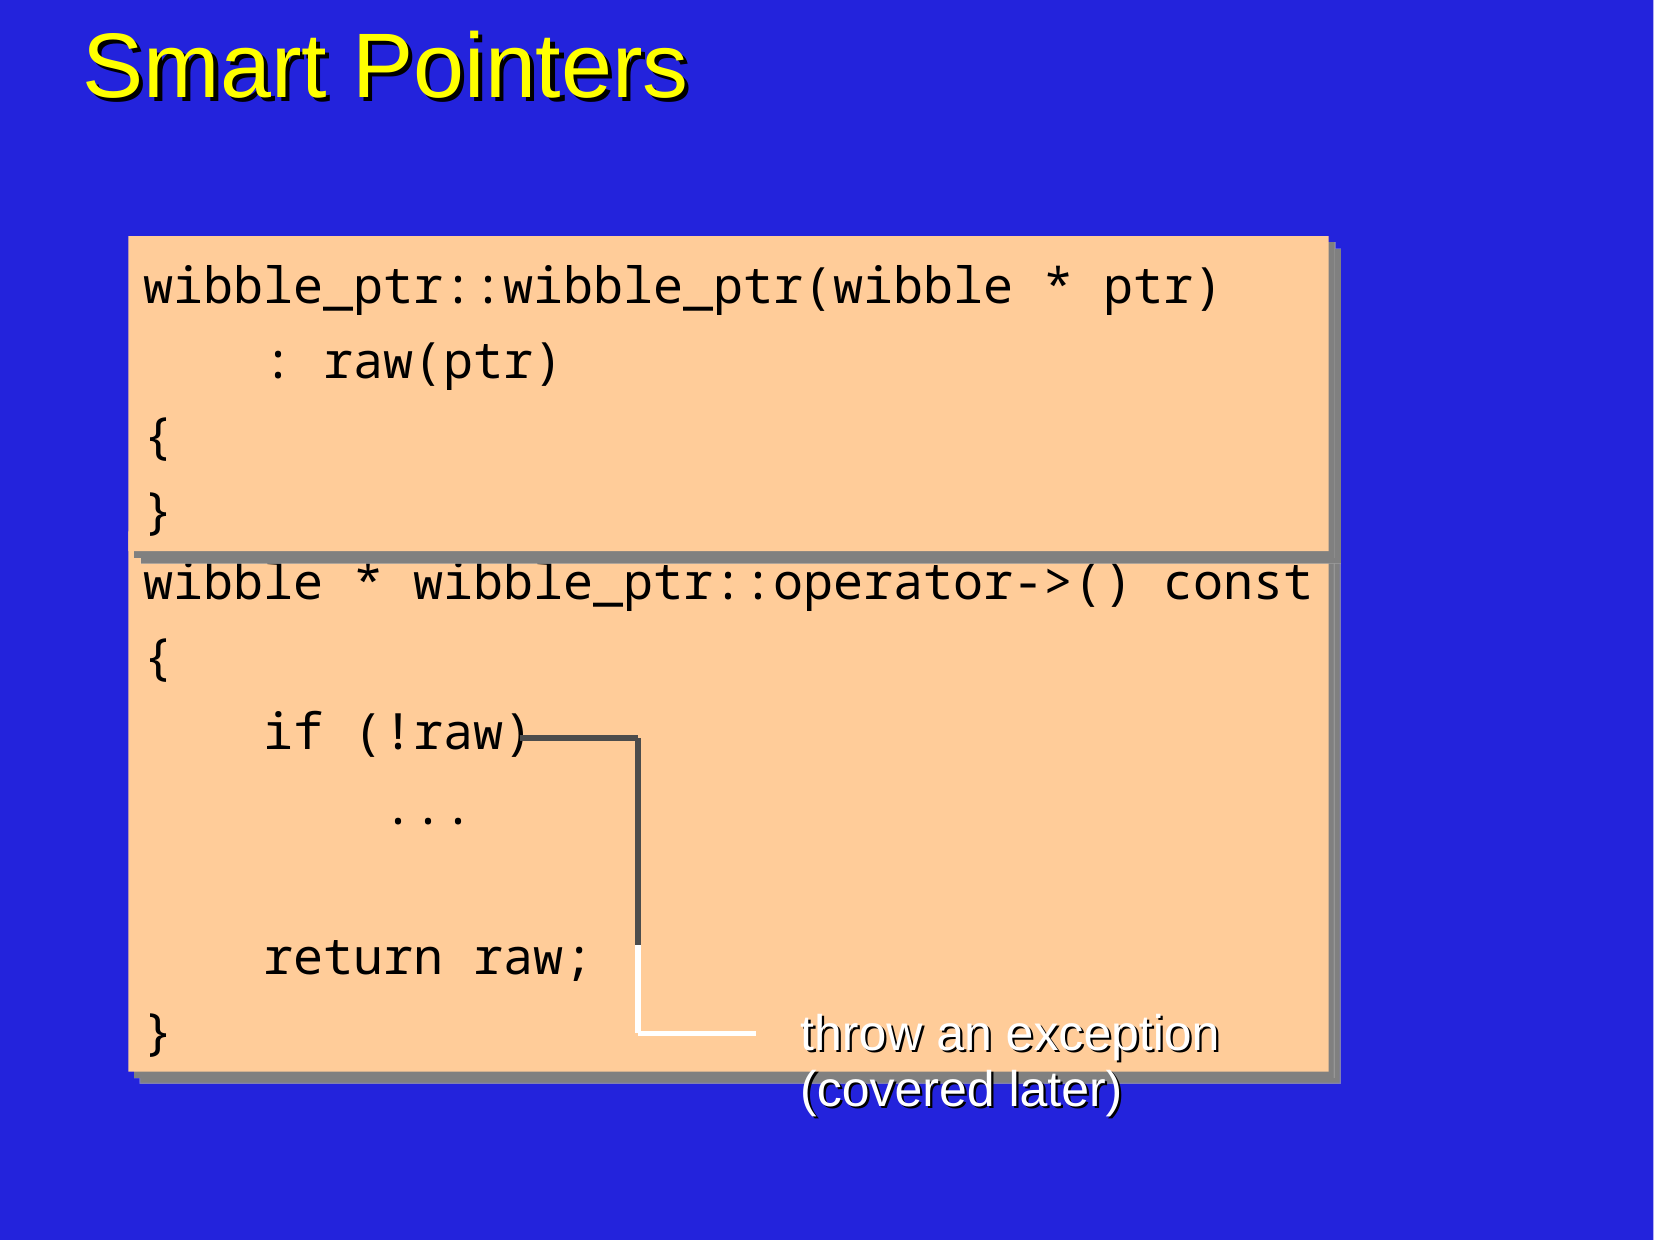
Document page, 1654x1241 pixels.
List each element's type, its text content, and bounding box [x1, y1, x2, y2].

text_box wibble_ptr::wibble_ptr(wibble * ptr) : raw(ptr) { } [128, 236, 1329, 552]
title Smart Pointers [82, 2, 1571, 130]
text_box wibble * wibble_ptr::operator->() const { if (!raw) ... return raw; } [128, 552, 1329, 1072]
text_box throw an exception (covered later) [785, 998, 1347, 1146]
